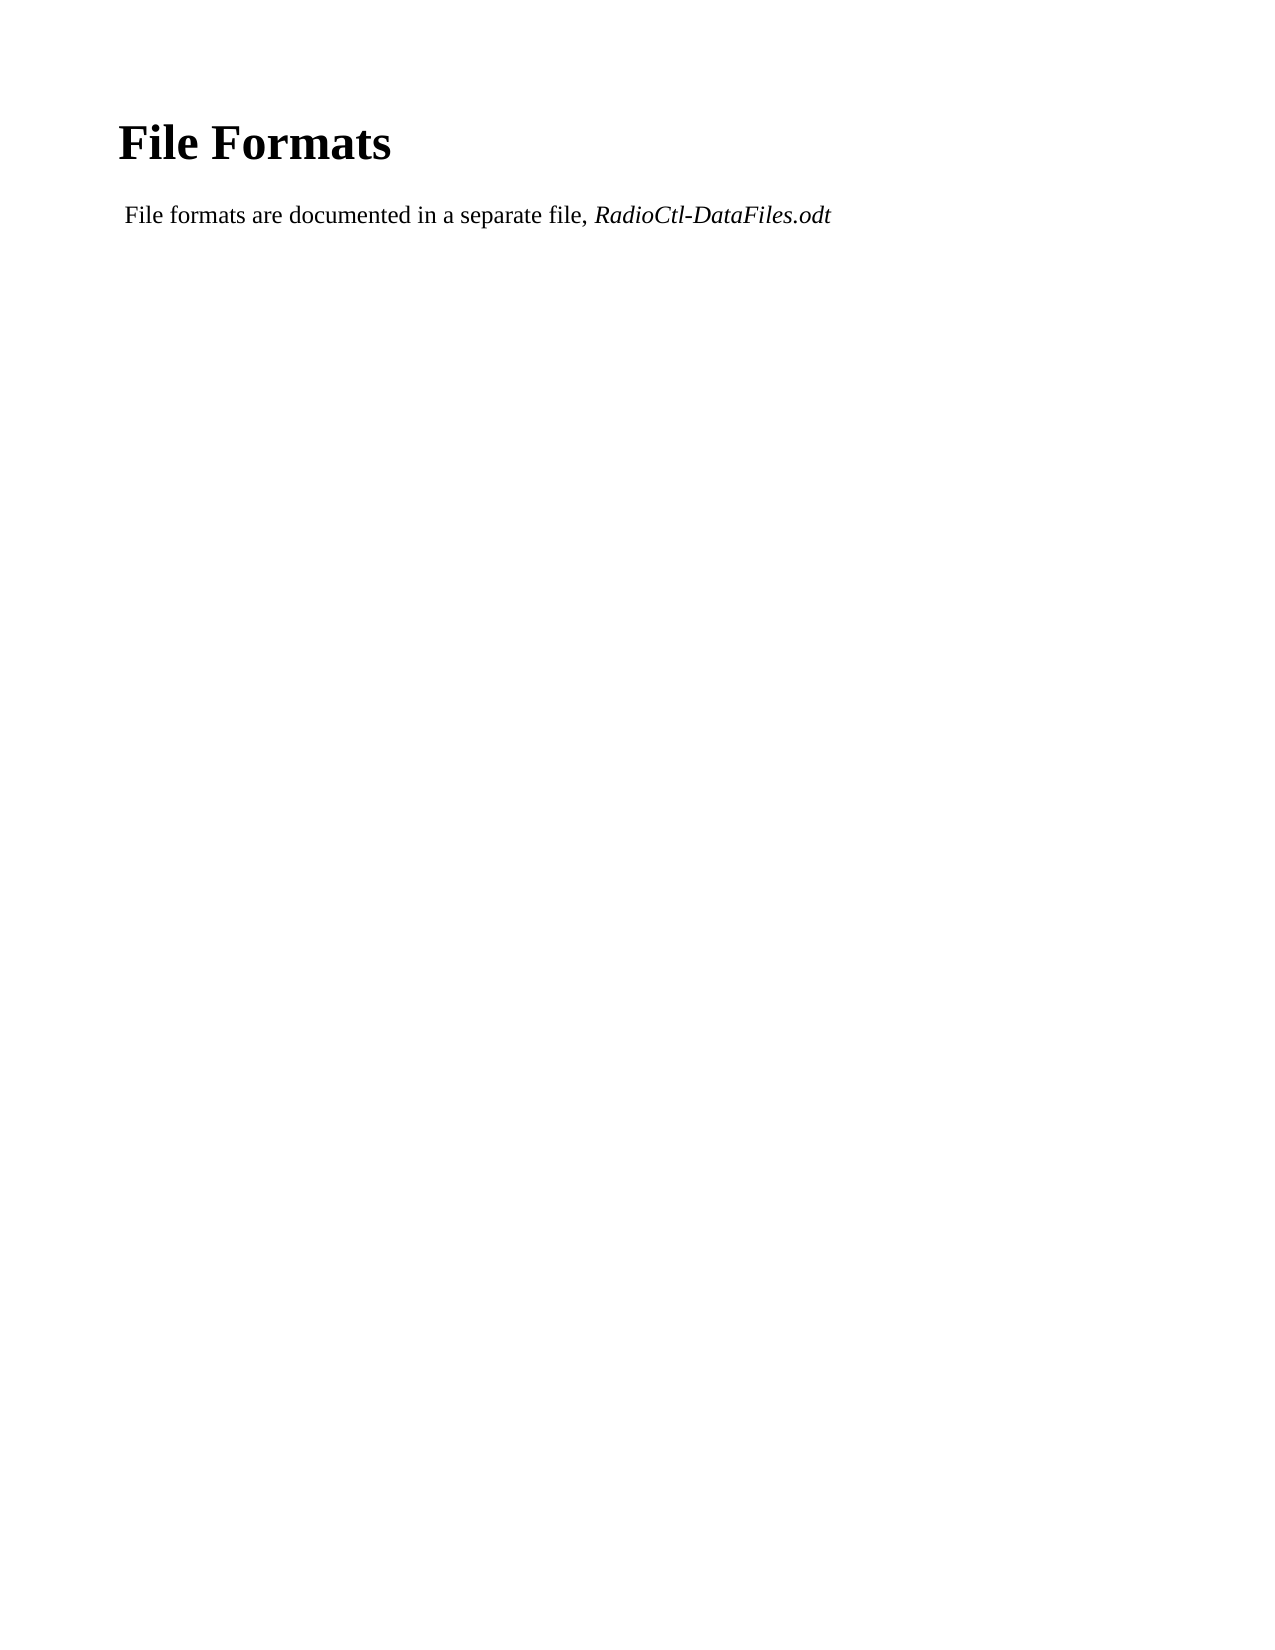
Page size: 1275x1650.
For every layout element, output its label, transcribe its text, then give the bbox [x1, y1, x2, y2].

subtitle File Formats [118, 113, 1216, 170]
text File formats are documented in a separate file, RadioCtl-DataFiles.odt [118, 200, 1216, 228]
